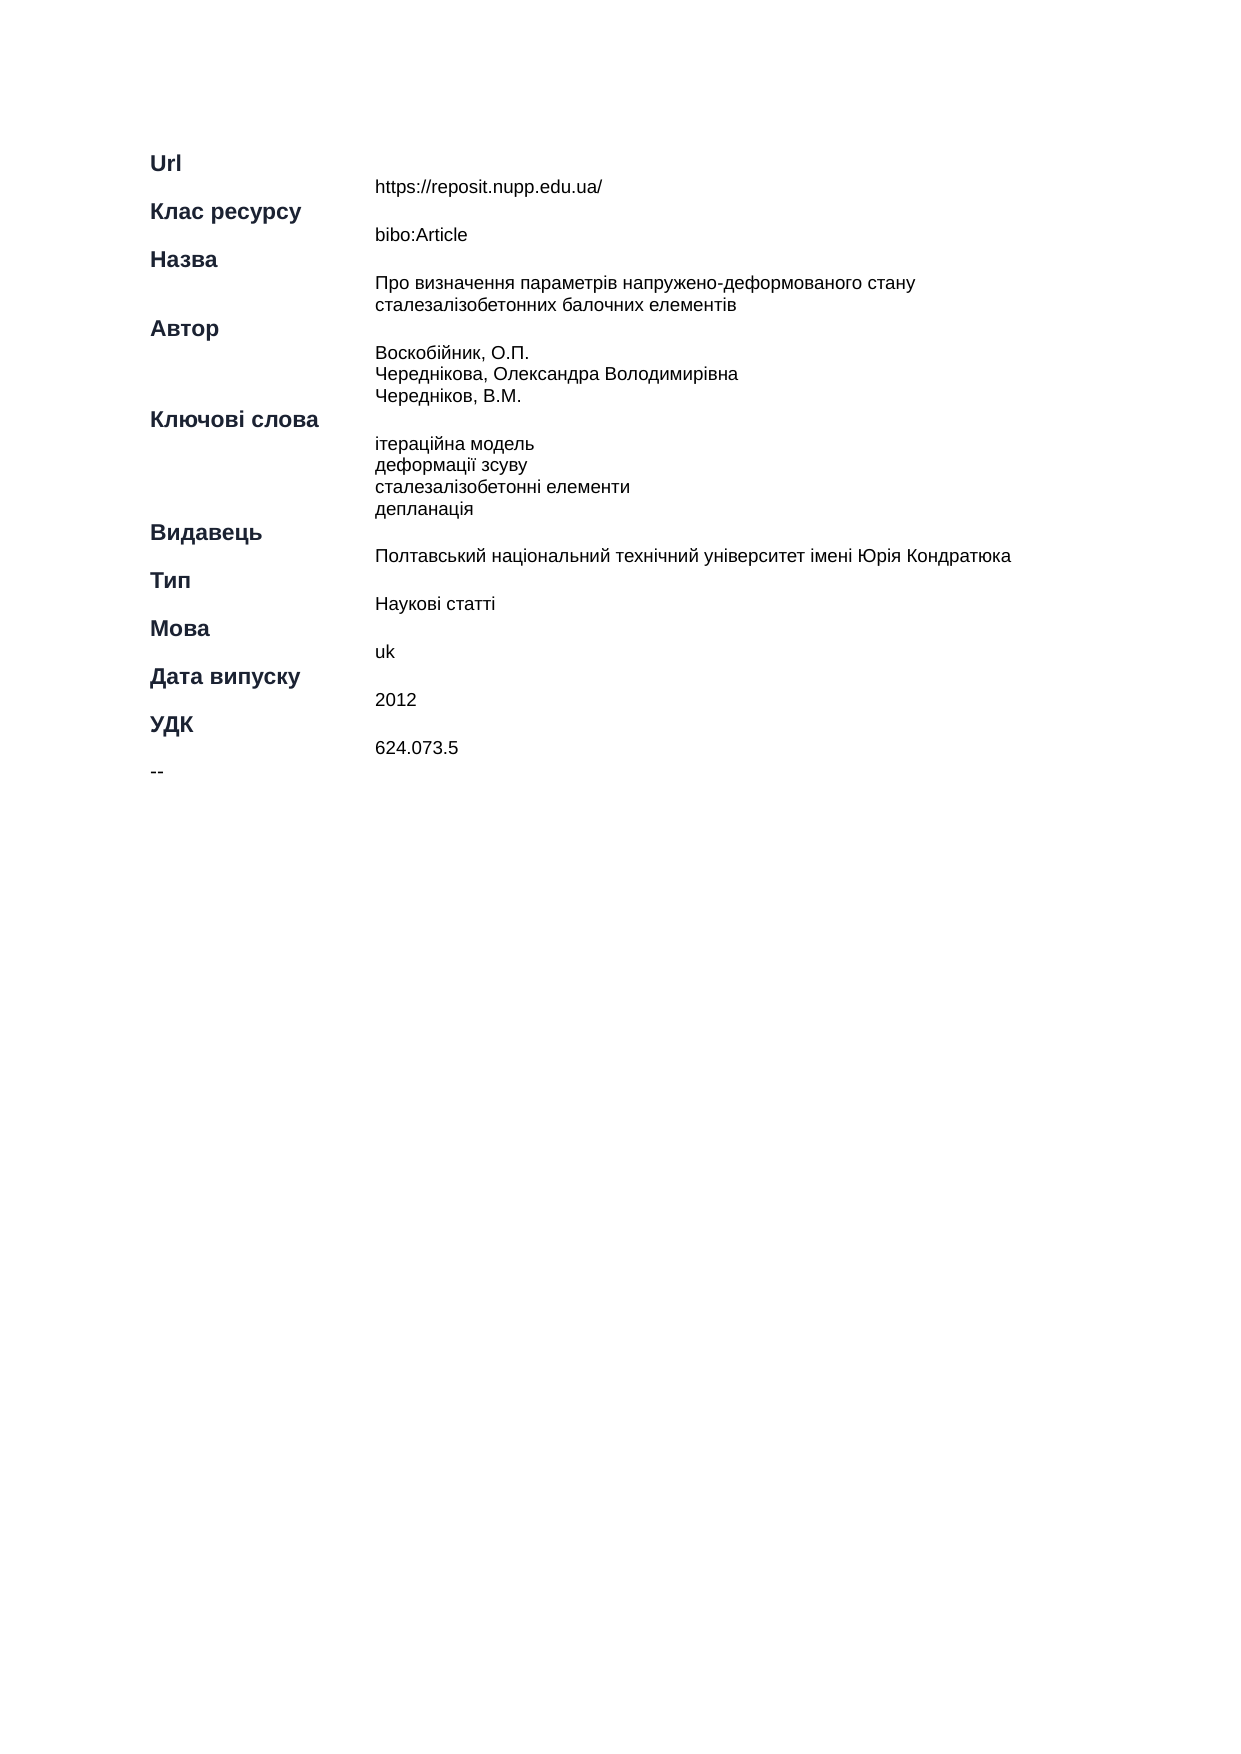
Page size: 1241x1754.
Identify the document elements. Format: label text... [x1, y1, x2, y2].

text Автор [150, 315, 1090, 342]
text Чередніков, В.М. [375, 385, 1090, 406]
text Мова [150, 615, 1090, 641]
text uk [375, 641, 1090, 663]
text https://reposit.nupp.edu.ua/ [375, 176, 1090, 198]
text сталезалізобетонні елементи [375, 476, 1090, 497]
text ітераційна модель [375, 433, 1090, 454]
text bibo:Article [375, 224, 1090, 246]
text Череднікова, Олександра Володимирівна [375, 363, 1090, 385]
text 624.073.5 [375, 737, 1090, 758]
text УДК [150, 711, 1090, 737]
text Ключові слова [150, 406, 1090, 433]
text депланація [375, 497, 1090, 519]
text Полтавський національний технічний університет імені Юрія Кондратюка [375, 545, 1090, 567]
text Наукові статті [375, 593, 1090, 615]
text Url [150, 150, 1090, 176]
text Клас ресурсу [150, 198, 1090, 224]
text Назва [150, 246, 1090, 272]
text Тип [150, 567, 1090, 593]
text Видавець [150, 519, 1090, 545]
text Дата випуску [150, 663, 1090, 689]
text Про визначення параметрів напружено-деформованого стану сталезалізобетонних балочних елементів [375, 272, 1090, 315]
text -- [150, 758, 1090, 782]
text деформації зсуву [375, 454, 1090, 476]
text Воскобійник, О.П. [375, 342, 1090, 363]
text 2012 [375, 689, 1090, 711]
